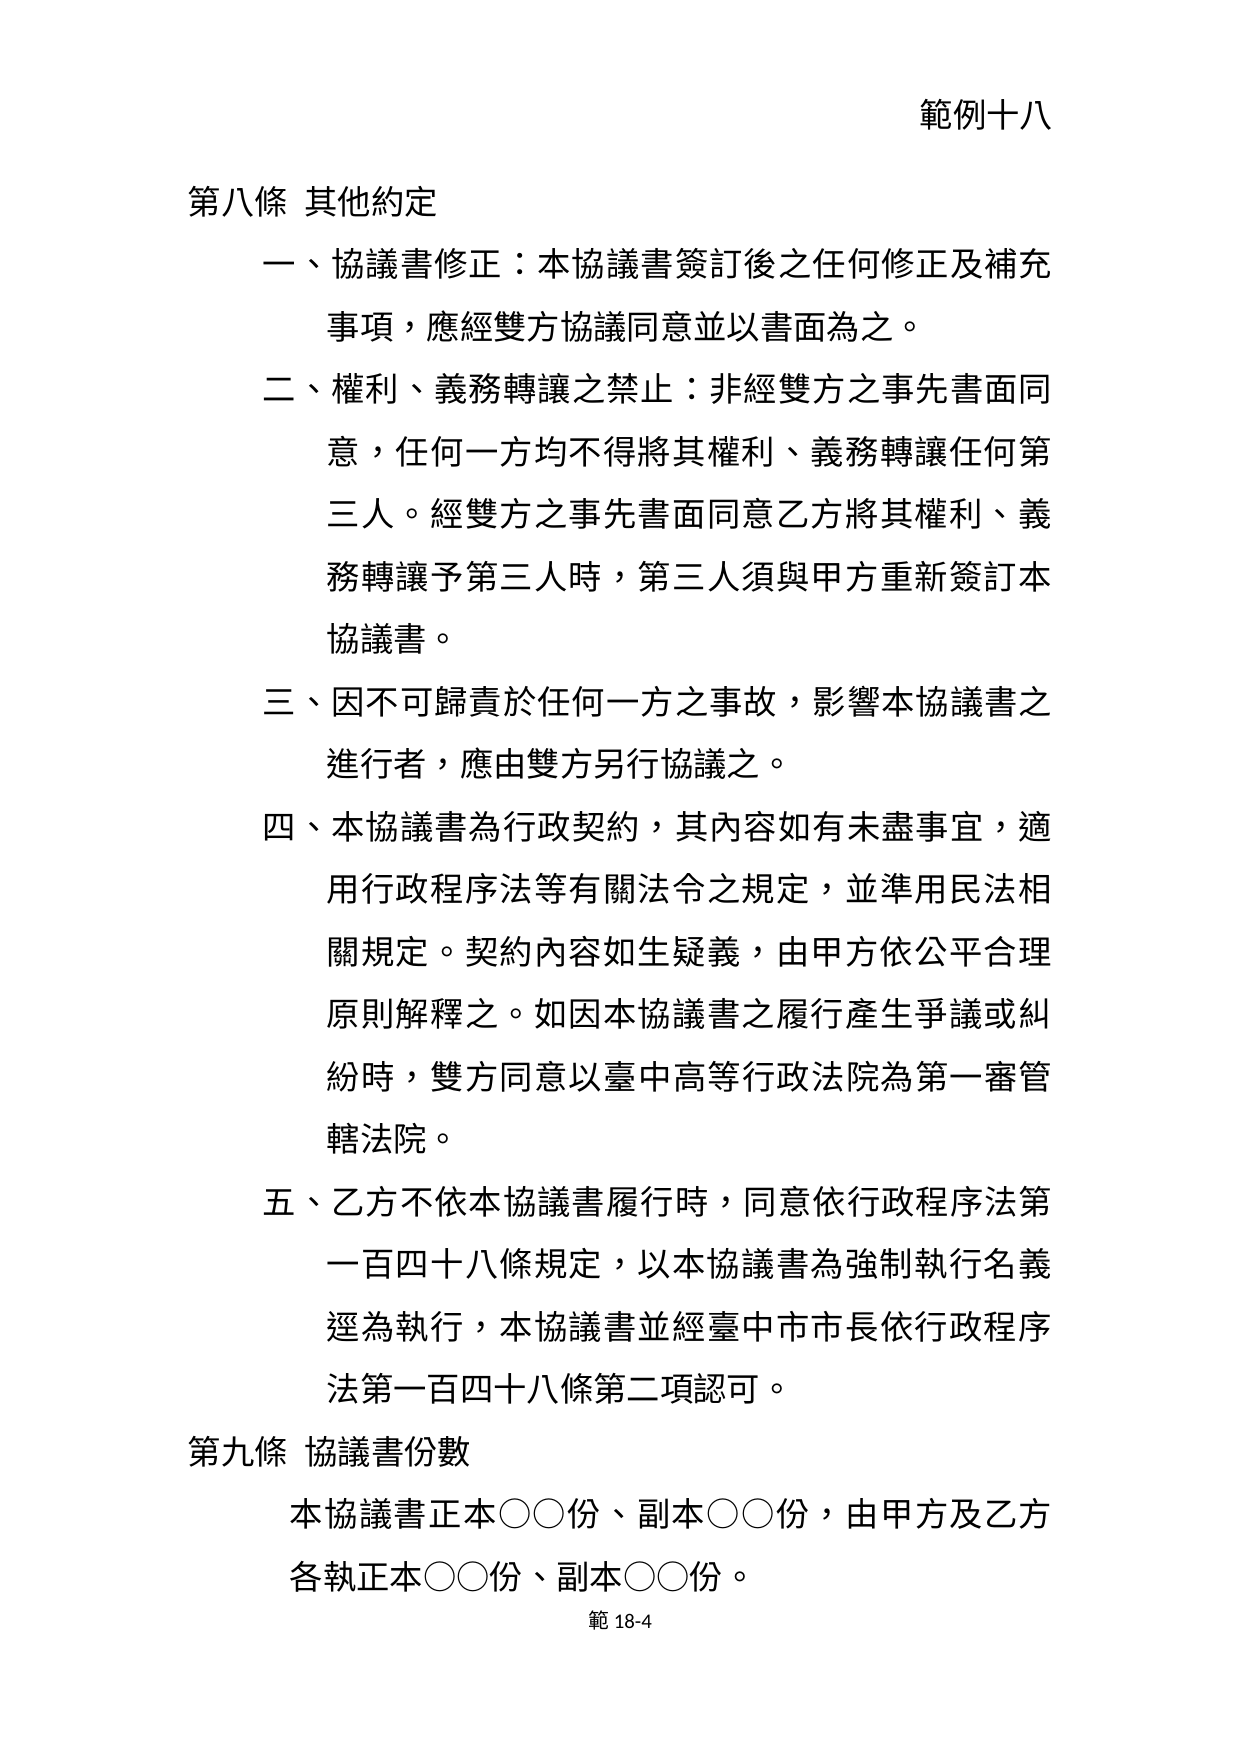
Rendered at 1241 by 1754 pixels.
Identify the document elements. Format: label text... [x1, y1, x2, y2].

text 二、權利、義務轉讓之禁止：非經雙方之事先書面同意，任何一方均不得將其權利、義務轉讓任何第三人。經雙方之事先書面同意乙方將其權利、義務轉讓予第三人時，第三人須與甲方重新簽訂本協議書。 [262, 346, 1053, 658]
text 三、因不可歸責於任何一方之事故，影響本協議書之進行者，應由雙方另行協議之。 [262, 658, 1053, 783]
text 五、乙方不依本協議書履行時，同意依行政程序法第一百四十八條規定，以本協議書為強制執行名義逕為執行，本協議書並經臺中市市長依行政程序法第一百四十八條第二項認可。 [262, 1158, 1053, 1408]
text 一、協議書修正：本協議書簽訂後之任何修正及補充事項，應經雙方協議同意並以書面為之。 [262, 221, 1053, 346]
text 本協議書正本○○份、副本○○份，由甲方及乙方各執正本○○份、副本○○份。 [289, 1471, 1053, 1596]
text 第八條 其他約定 [187, 158, 1053, 221]
text 四、本協議書為行政契約，其內容如有未盡事宜，適用行政程序法等有關法令之規定，並準用民法相關規定。契約內容如生疑義，由甲方依公平合理原則解釋之。如因本協議書之履行產生爭議或糾紛時，雙方同意以臺中高等行政法院為第一審管轄法院。 [262, 783, 1053, 1158]
text 第九條 協議書份數 [187, 1408, 1053, 1471]
